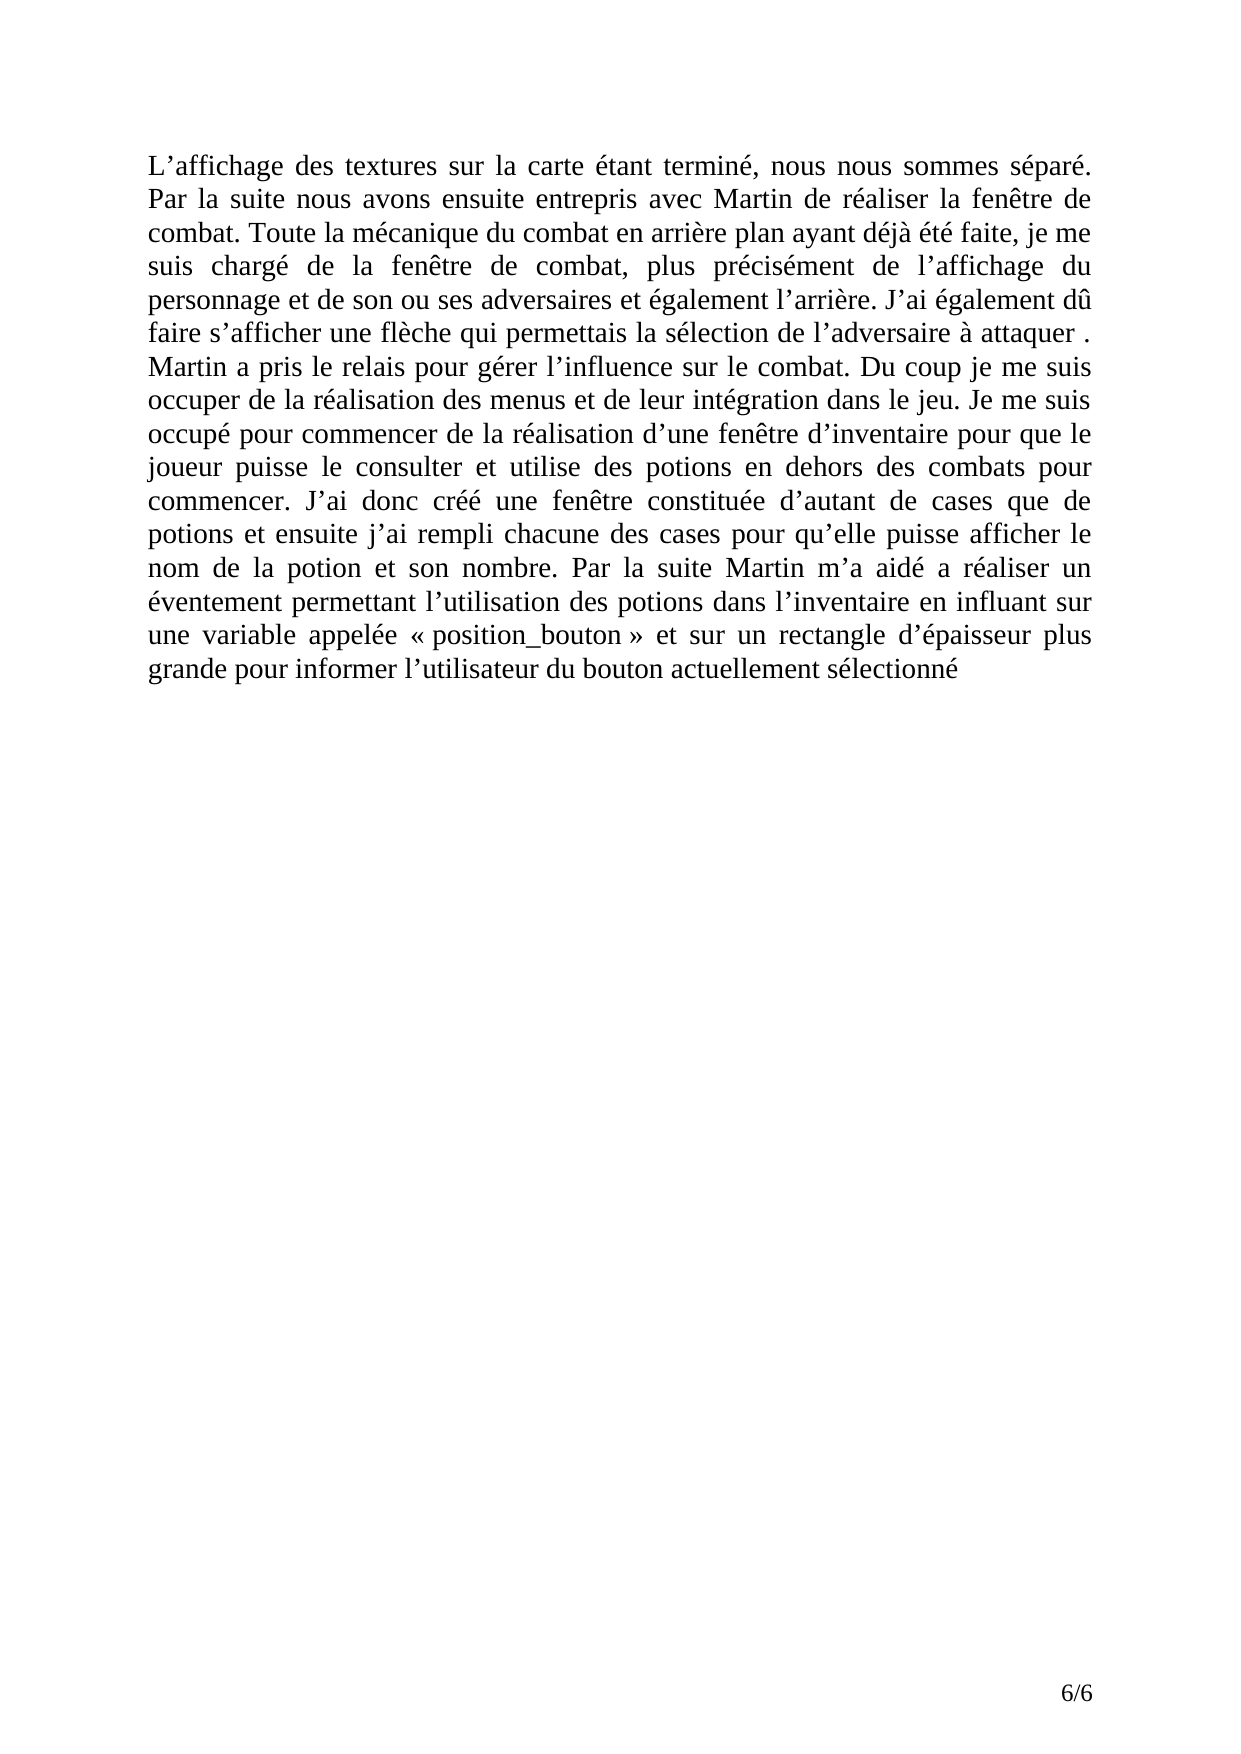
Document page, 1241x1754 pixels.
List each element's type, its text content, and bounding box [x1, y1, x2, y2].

text L’affichage des textures sur la carte étant terminé, nous nous sommes séparé. Par la suite nous avons ensuite entrepris avec Martin de réaliser la fenêtre de combat. Toute la mécanique du combat en arrière plan ayant déjà été faite, je me suis chargé de la fenêtre de combat, plus précisément de l’affichage du personnage et de son ou ses adversaires et également l’arrière. J’ai également dû faire s’afficher une flèche qui permettais la sélection de l’adversaire à attaquer . Martin a pris le relais pour gérer l’influence sur le combat. Du coup je me suis occuper de la réalisation des menus et de leur intégration dans le jeu. Je me suis occupé pour commencer de la réalisation d’une fenêtre d’inventaire pour que le joueur puisse le consulter et utilise des potions en dehors des combats pour commencer. J’ai donc créé une fenêtre constituée d’autant de cases que de potions et ensuite j’ai rempli chacune des cases pour qu’elle puisse afficher le nom de la potion et son nombre. Par la suite Martin m’a aidé a réaliser un éventement permettant l’utilisation des potions dans l’inventaire en influant sur une variable appelée « position_bouton » et sur un rectangle d’épaisseur plus grande pour informer l’utilisateur du bouton actuellement sélectionné [148, 148, 1093, 684]
